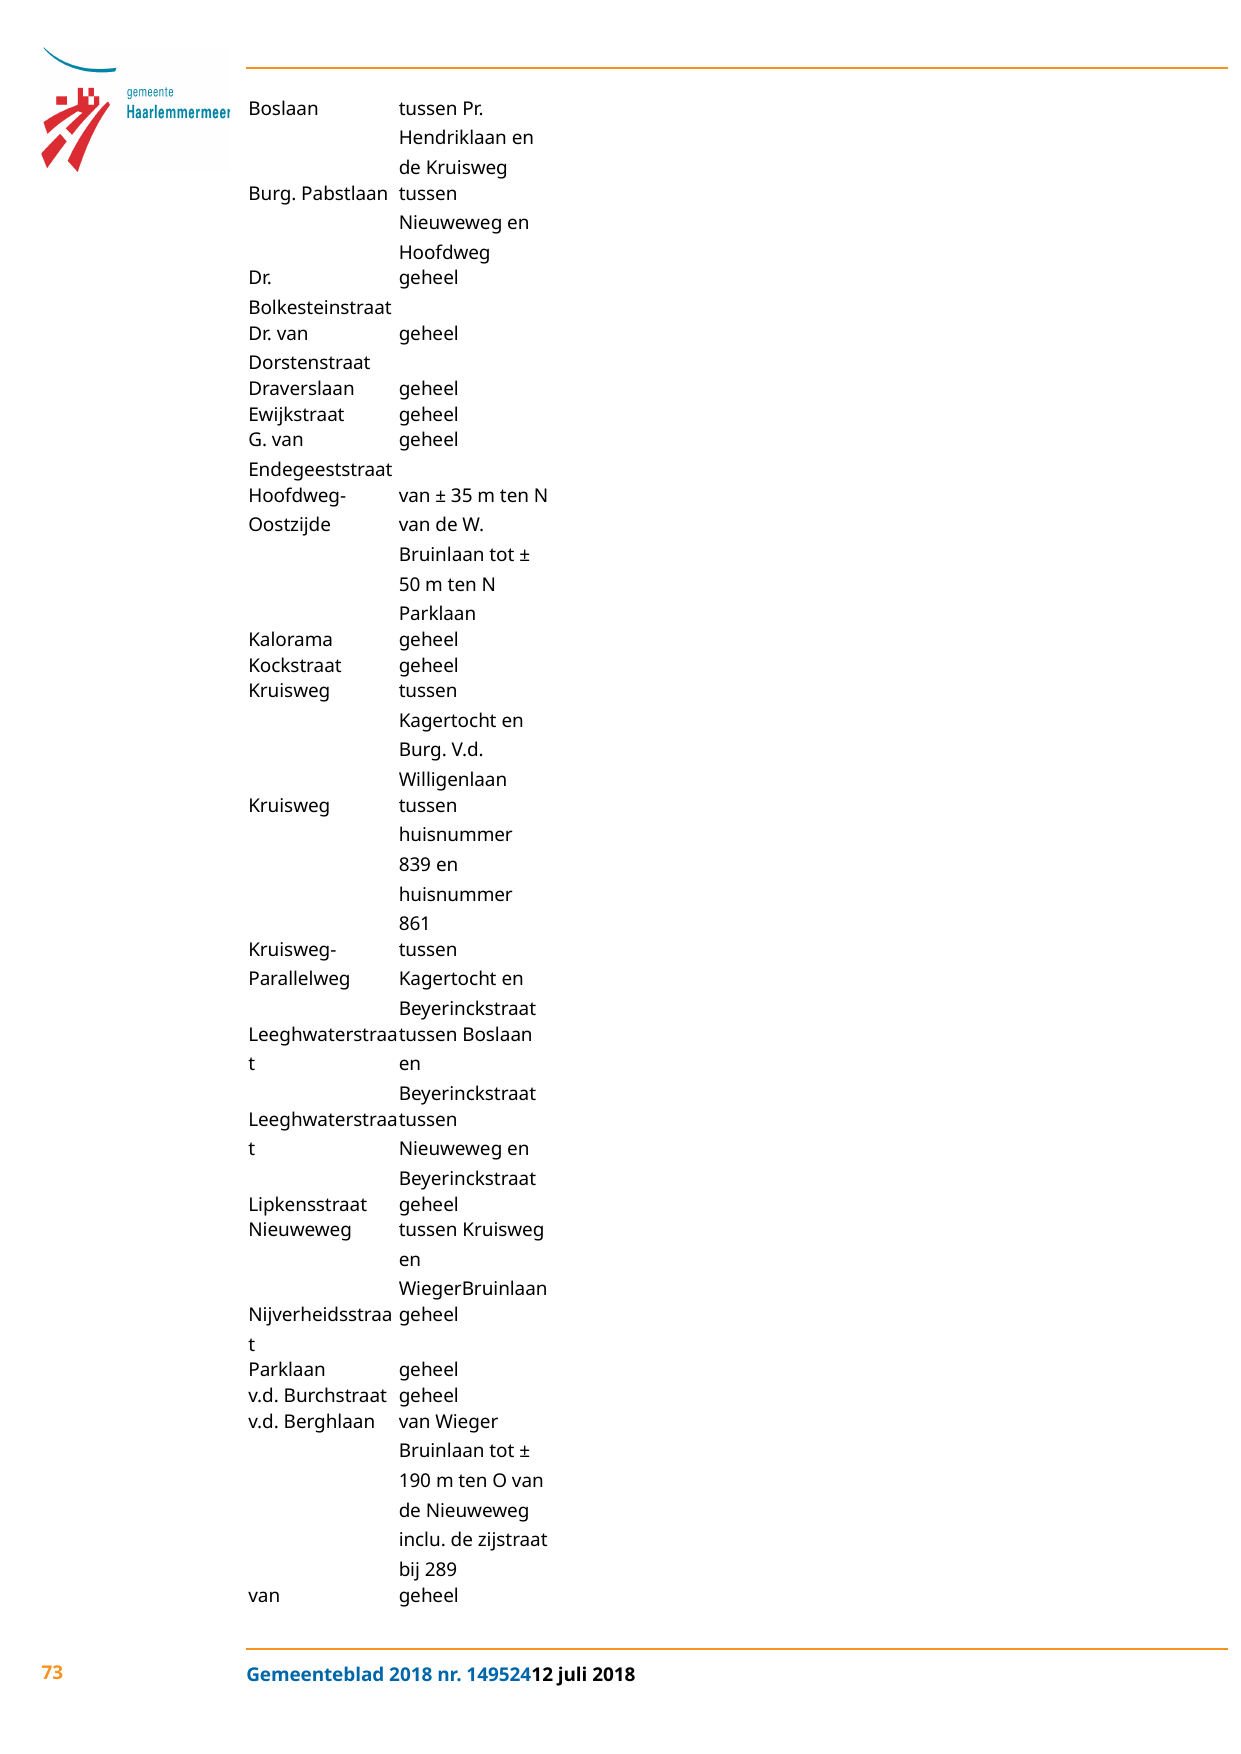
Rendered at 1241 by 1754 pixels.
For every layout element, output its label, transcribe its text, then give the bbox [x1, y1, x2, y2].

table_cell geheel [399, 375, 549, 401]
table_cell [850, 1301, 1001, 1357]
table_cell [549, 1021, 700, 1106]
table_cell [700, 626, 850, 652]
table_cell [850, 180, 1001, 264]
table_cell geheel [399, 401, 549, 427]
table_cell [850, 1191, 1001, 1216]
table_cell tussen Nieuweweg en Hoofdweg [399, 180, 549, 264]
table_cell [549, 265, 700, 320]
table_cell tussen Pr. Hendriklaan en de Kruisweg [399, 95, 549, 180]
table_cell Lipkensstraat [248, 1191, 398, 1216]
table_cell [700, 1383, 850, 1408]
table_cell [549, 375, 700, 401]
table_cell van ± 35 m ten N van de W. Bruinlaan tot ± 50 m ten N Parklaan [399, 482, 549, 626]
table_cell van Wieger Bruinlaan tot ± 190 m ten O van de Nieuweweg inclu. de zijstraat bij 289 [399, 1408, 549, 1582]
table_cell Boslaan [248, 95, 398, 180]
table_cell geheel [399, 265, 549, 320]
table_cell [850, 626, 1001, 652]
table_cell [700, 652, 850, 677]
table_cell [700, 180, 850, 264]
table_cell [549, 792, 700, 936]
table_cell [549, 1408, 700, 1582]
table_cell [700, 792, 850, 936]
table_cell [700, 1216, 850, 1301]
table_cell [549, 1301, 700, 1357]
table_cell [700, 375, 850, 401]
table_cell tussen Boslaan en Beyerinckstraat [399, 1021, 549, 1106]
table_cell Leeghwaterstraat [248, 1106, 398, 1191]
table_cell [549, 1216, 700, 1301]
table_cell Dr. Bolkesteinstraat [248, 265, 398, 320]
table_cell v.d. Berghlaan [248, 1408, 398, 1582]
table_cell Kruisweg [248, 678, 398, 792]
table_cell [850, 427, 1001, 482]
table_cell [850, 375, 1001, 401]
table_cell [549, 482, 700, 626]
table_cell [549, 180, 700, 264]
table_cell [850, 1357, 1001, 1382]
table_cell G. van Endegeeststraat [248, 427, 398, 482]
table_cell [549, 1582, 700, 1607]
table_cell geheel [399, 1191, 549, 1216]
table_cell tussen Kagertocht en Beyerinckstraat [399, 936, 549, 1021]
table_cell Hoofdweg-Oostzijde [248, 482, 398, 626]
picture [41, 47, 231, 172]
table_cell [700, 320, 850, 375]
table_cell [549, 1191, 700, 1216]
table_cell Burg. Pabstlaan [248, 180, 398, 264]
table_cell [549, 652, 700, 677]
table_cell Dr. van Dorstenstraat [248, 320, 398, 375]
table_cell Kruisweg [248, 792, 398, 936]
table_cell [700, 1408, 850, 1582]
table_cell [700, 1106, 850, 1191]
table_cell [549, 678, 700, 792]
table_cell [549, 936, 700, 1021]
table_cell geheel [399, 1301, 549, 1357]
table_cell Nijverheidsstraat [248, 1301, 398, 1357]
table_cell [549, 95, 700, 180]
table_cell [549, 1383, 700, 1408]
table_cell [700, 1021, 850, 1106]
table_cell geheel [399, 320, 549, 375]
table_cell [700, 936, 850, 1021]
table_cell Kockstraat [248, 652, 398, 677]
table_cell geheel [399, 1383, 549, 1408]
table_cell [549, 427, 700, 482]
table_cell v.d. Burchstraat [248, 1383, 398, 1408]
table_cell Parklaan [248, 1357, 398, 1382]
table_cell [700, 427, 850, 482]
table_cell [850, 1408, 1001, 1582]
table_cell geheel [399, 1582, 549, 1607]
table_cell [549, 626, 700, 652]
table_cell Leeghwaterstraat [248, 1021, 398, 1106]
table_cell [850, 678, 1001, 792]
table_cell [850, 320, 1001, 375]
table_cell [850, 1216, 1001, 1301]
table_cell [700, 1357, 850, 1382]
table_cell [850, 265, 1001, 320]
table_cell [700, 265, 850, 320]
table_cell [549, 320, 700, 375]
table_cell geheel [399, 1357, 549, 1382]
table_cell geheel [399, 427, 549, 482]
table_cell [700, 1191, 850, 1216]
table_cell [700, 1301, 850, 1357]
table_cell geheel [399, 652, 549, 677]
table_cell Kruisweg-Parallelweg [248, 936, 398, 1021]
table_cell tussen Kruisweg en WiegerBruinlaan [399, 1216, 549, 1301]
table_cell [850, 482, 1001, 626]
table_cell Nieuweweg [248, 1216, 398, 1301]
table_cell [850, 401, 1001, 427]
table_cell [850, 936, 1001, 1021]
table_cell tussen Nieuweweg en Beyerinckstraat [399, 1106, 549, 1191]
table_cell [850, 792, 1001, 936]
table_cell [549, 1106, 700, 1191]
table_cell [850, 652, 1001, 677]
table_cell [549, 1357, 700, 1382]
table_cell [850, 95, 1001, 180]
table_cell [700, 678, 850, 792]
table_cell Draverslaan [248, 375, 398, 401]
table_cell [700, 401, 850, 427]
table_cell [700, 482, 850, 626]
table_cell [700, 95, 850, 180]
table_cell van [248, 1582, 398, 1607]
table_cell geheel [399, 626, 549, 652]
table_cell [850, 1582, 1001, 1607]
table_cell [850, 1106, 1001, 1191]
table_cell Ewijkstraat [248, 401, 398, 427]
table_cell tussen huisnummer 839 en huisnummer 861 [399, 792, 549, 936]
table_cell [549, 401, 700, 427]
table_cell tussen Kagertocht en Burg. V.d. Willigenlaan [399, 678, 549, 792]
table_cell [700, 1582, 850, 1607]
table_cell [850, 1021, 1001, 1106]
table_cell Kalorama [248, 626, 398, 652]
table_cell [850, 1383, 1001, 1408]
